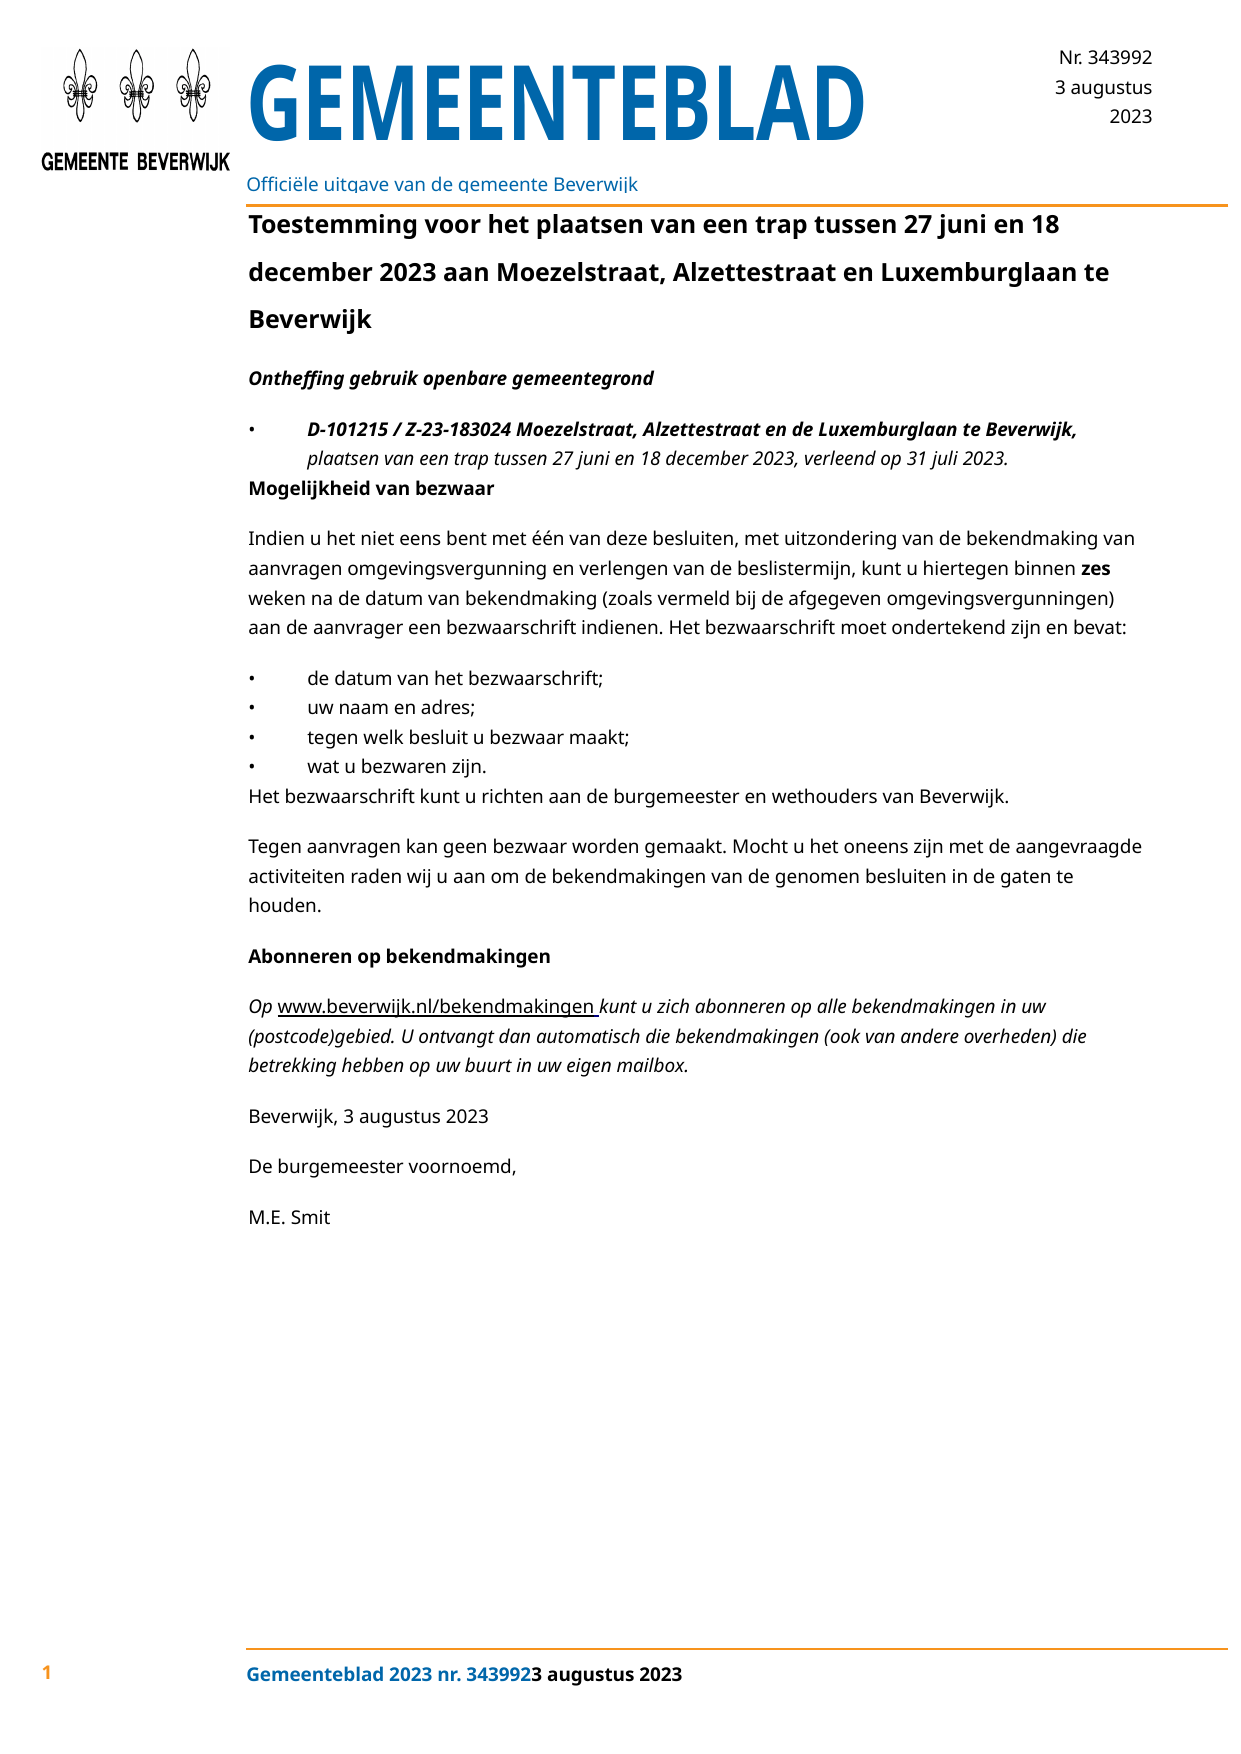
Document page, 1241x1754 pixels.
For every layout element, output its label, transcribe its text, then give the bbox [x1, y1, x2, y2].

list D-101215 / Z-23-183024 Moezelstraat, Alzettestraat en de Luxemburglaan te Beverwijk, plaatsen van een trap tussen 27 juni en 18 december 2023, verleend op 31 juli 2023. [248, 416, 1152, 471]
text Indien u het niet eens bent met één van deze besluiten, met uitzondering van de bekendmaking van aanvragen omgevingsvergunning en verlengen van de beslistermijn, kunt u hiertegen binnen zes weken na de datum van bekendmaking (zoals vermeld bij de afgegeven omgevingsvergunningen) aan de aanvrager een bezwaarschrift indienen. Het bezwaarschrift moet ondertekend zijn en bevat: [248, 526, 1152, 640]
text Het bezwaarschrift kunt u richten aan de burgemeester en wethouders van Beverwijk. [248, 783, 1152, 809]
list de datum van het bezwaarschrift; [248, 665, 1152, 690]
text Toestemming voor het plaatsen van een trap tussen 27 juni en 18 december 2023 aan Moezelstraat, Alzettestraat en Luxemburglaan te Beverwijk [248, 207, 1152, 336]
text Ontheffing gebruik openbare gemeentegrond [248, 366, 1152, 391]
text M.E. Smit [248, 1204, 1152, 1229]
text Mogelijkheid van bezwaar [248, 475, 1152, 501]
text De burgemeester voornoemd, [248, 1153, 1152, 1179]
text Abonneren op bekendmakingen [248, 943, 1152, 969]
list wat u bezwaren zijn. [248, 753, 1152, 779]
text Tegen aanvragen kan geen bezwaar worden gemaakt. Mocht u het oneens zijn met de aangevraagde activiteiten raden wij u aan om de bekendmakingen van de genomen besluiten in de gaten te houden. [248, 833, 1152, 918]
list tegen welk besluit u bezwaar maakt; [248, 724, 1152, 749]
text Beverwijk, 3 augustus 2023 [248, 1103, 1152, 1129]
list uw naam en adres; [248, 694, 1152, 720]
text Op www.beverwijk.nl/bekendmakingen kunt u zich abonneren op alle bekendmakingen in uw (postcode)gebied. U ontvangt dan automatisch die bekendmakingen (ook van andere overheden) die betrekking hebben op uw buurt in uw eigen mailbox. [248, 993, 1152, 1078]
picture [41, 47, 231, 172]
